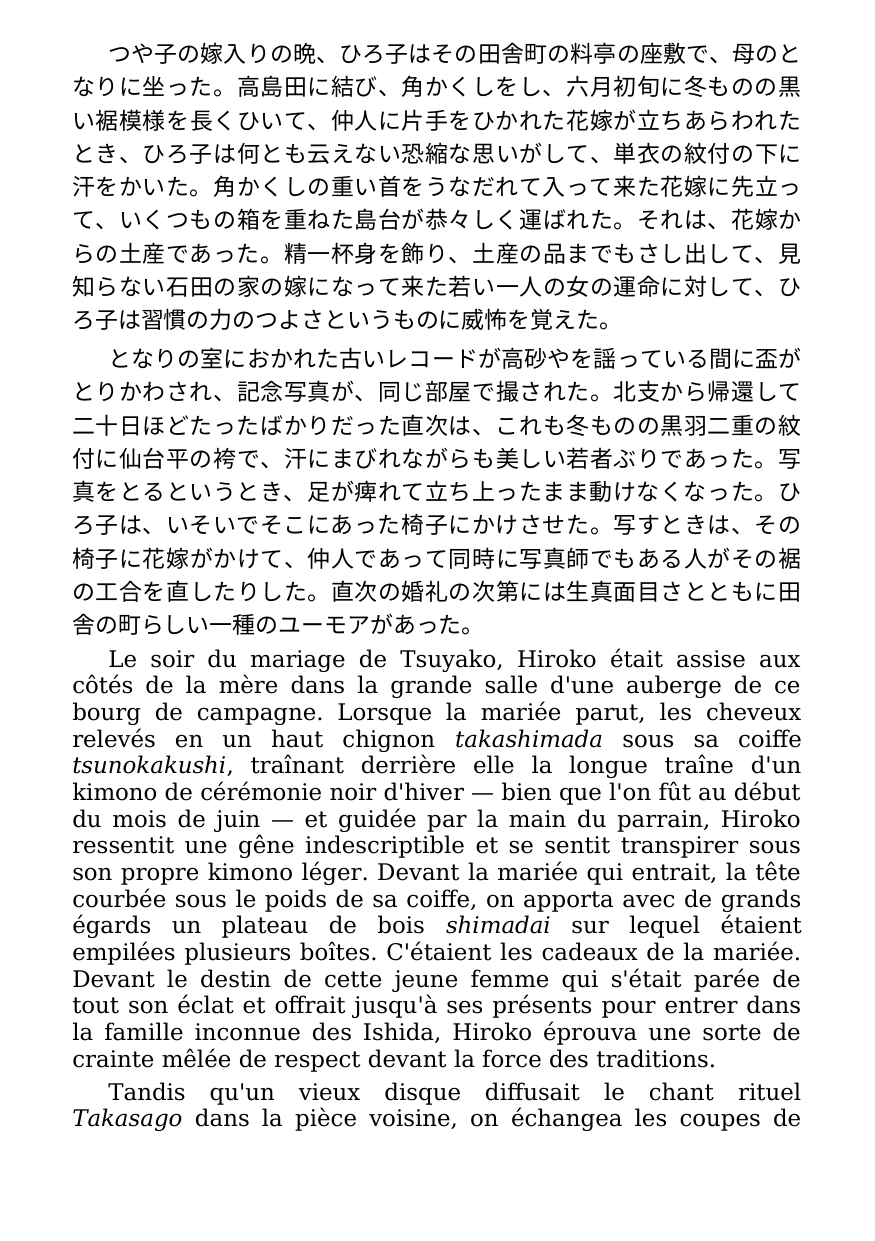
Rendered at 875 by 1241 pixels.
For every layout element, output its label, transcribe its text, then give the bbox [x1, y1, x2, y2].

text Le soir du mariage de Tsuyako, Hiroko était assise aux côtés de la mère dans la grande salle d'une auberge de ce bourg de campagne. Lorsque la mariée parut, les cheveux relevés en un haut chignon takashimada sous sa coiffe tsunokakushi, traînant derrière elle la longue traîne d'un kimono de cérémonie noir d'hiver — bien que l'on fût au début du mois de juin — et guidée par la main du parrain, Hiroko ressentit une gêne indescriptible et se sentit transpirer sous son propre kimono léger. Devant la mariée qui entrait, la tête courbée sous le poids de sa coiffe, on apporta avec de grands égards un plateau de bois shimadai sur lequel étaient empilées plusieurs boîtes. C'étaient les cadeaux de la mariée. Devant le destin de cette jeune femme qui s'était parée de tout son éclat et offrait jusqu'à ses présents pour entrer dans la famille inconnue des Ishida, Hiroko éprouva une sorte de crainte mêlée de respect devant la force des traditions. [72, 646, 802, 1073]
text となりの室におかれた古いレコードが高砂やを謡っている間に盃がとりかわされ、記念写真が、同じ部屋で撮された。北支から帰還して二十日ほどたったばかりだった直次は、これも冬ものの黒羽二重の紋付に仙台平の袴で、汗にまびれながらも美しい若者ぶりであった。写真をとるというとき、足が痺れて立ち上ったまま動けなくなった。ひろ子は、いそいでそこにあった椅子にかけさせた。写すときは、その椅子に花嫁がかけて、仲人であって同時に写真師でもある人がその裾の工合を直したりした。直次の婚礼の次第には生真面目さとともに田舎の町らしい一種のユーモアがあった。 [72, 341, 802, 640]
text つや子の嫁入りの晩、ひろ子はその田舎町の料亭の座敷で、母のとなりに坐った。高島田に結び、角かくしをし、六月初旬に冬ものの黒い裾模様を長くひいて、仲人に片手をひかれた花嫁が立ちあらわれたとき、ひろ子は何とも云えない恐縮な思いがして、単衣の紋付の下に汗をかいた。角かくしの重い首をうなだれて入って来た花嫁に先立って、いくつもの箱を重ねた島台が恭々しく運ばれた。それは、花嫁からの土産であった。精一杯身を飾り、土産の品までもさし出して、見知らない石田の家の嫁になって来た若い一人の女の運命に対して、ひろ子は習慣の力のつよさというものに威怖を覚えた。 [72, 36, 802, 335]
text Tandis qu'un vieux disque diffusait le chant rituel Takasago dans la pièce voisine, on échangea les coupes de [72, 1079, 802, 1132]
